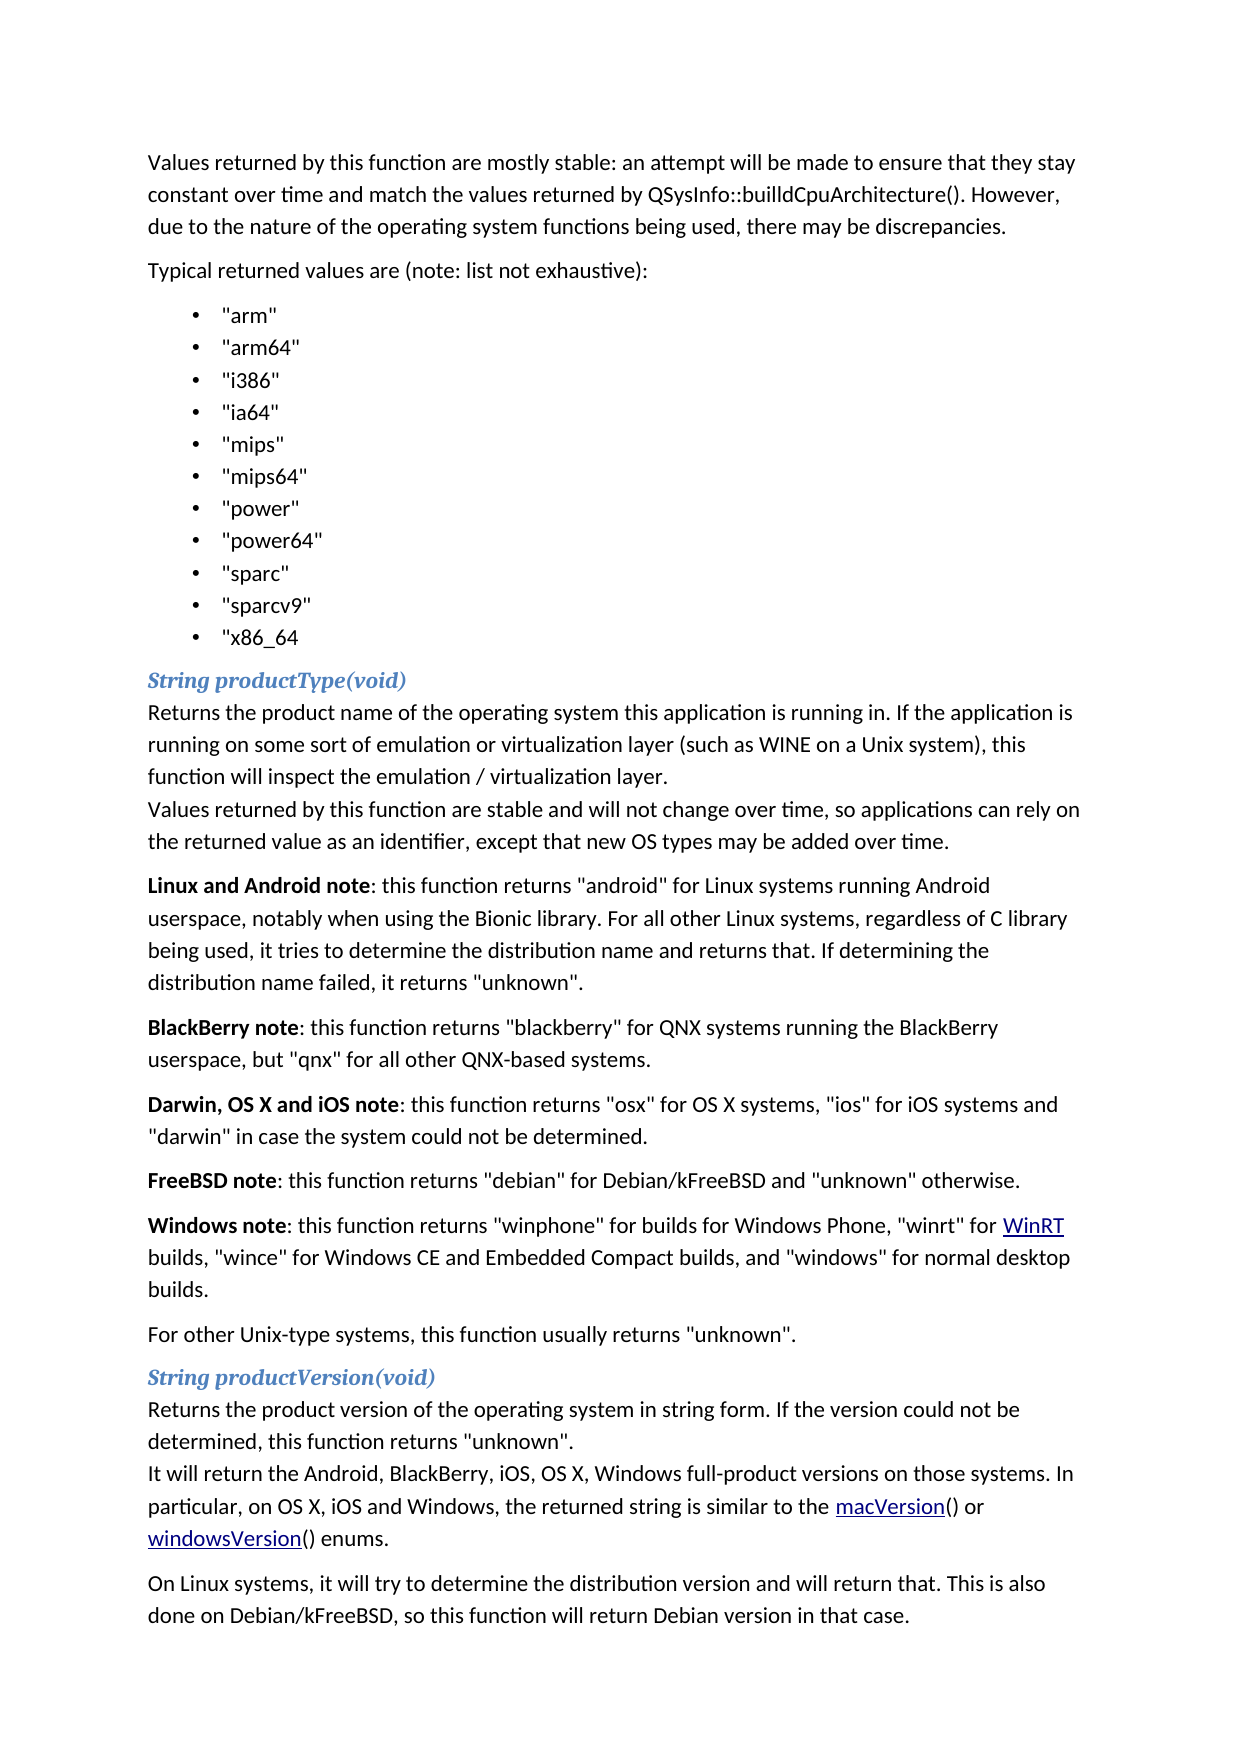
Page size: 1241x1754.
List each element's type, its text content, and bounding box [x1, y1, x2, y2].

text Darwin, OS X and iOS note: this function returns "osx" for OS X systems, "ios" for iOS systems and "darwin" in case the system could not be determined. [148, 1090, 1093, 1150]
list "power64" [192, 527, 1093, 555]
text It will return the Android, BlackBerry, iOS, OS X, Windows full-product versions on those systems. In particular, on OS X, iOS and Windows, the returned string is similar to the macVersion() or windowsVersion() enums. [148, 1459, 1093, 1552]
subtitle String productType(void) [148, 668, 1093, 694]
text Values returned by this function are mostly stable: an attempt will be made to ensure that they stay constant over time and match the values returned by QSysInfo::builldCpuArchitecture(). However, due to the nature of the operating system functions being used, there may be discrepancies. [148, 148, 1093, 240]
text Linux and Android note: this function returns "android" for Linux systems running Android userspace, notably when using the Bionic library. For all other Linux systems, regardless of C library being used, it tries to determine the distribution name and returns that. If determining the distribution name failed, it returns "unknown". [148, 872, 1093, 996]
text Returns the product name of the operating system this application is running in. If the application is running on some sort of emulation or virtualization layer (such as WINE on a Unix system), this function will inspect the emulation / virtualization layer. [148, 698, 1093, 791]
list "x86_64 [192, 623, 1093, 651]
list "i386" [192, 366, 1093, 394]
text FreeBSD note: this function returns "debian" for Debian/kFreeBSD and "unknown" otherwise. [148, 1167, 1093, 1194]
text Typical returned values are (note: list not exhaustive): [148, 257, 1093, 285]
list "ia64" [192, 398, 1093, 426]
subtitle String productVersion(void) [148, 1365, 1093, 1391]
list "sparcv9" [192, 591, 1093, 619]
list "power" [192, 494, 1093, 522]
text On Linux systems, it will try to determine the distribution version and will return that. This is also done on Debian/kFreeBSD, so this function will return Debian version in that case. [148, 1569, 1093, 1629]
list "mips" [192, 430, 1093, 458]
text Values returned by this function are stable and will not change over time, so applications can rely on the returned value as an identifier, except that new OS types may be added over time. [148, 795, 1093, 855]
list "arm64" [192, 333, 1093, 362]
list "mips64" [192, 462, 1093, 490]
text BlackBerry note: this function returns "blackberry" for QNX systems running the BlackBerry userspace, but "qnx" for all other QNX-based systems. [148, 1013, 1093, 1073]
text For other Unix-type systems, this function usually returns "unknown". [148, 1320, 1093, 1348]
list "arm" [192, 301, 1093, 329]
list "sparc" [192, 559, 1093, 587]
text Returns the product version of the operating system in string form. If the version could not be determined, this function returns "unknown". [148, 1395, 1093, 1455]
text Windows note: this function returns "winphone" for builds for Windows Phone, "winrt" for WinRT builds, "wince" for Windows CE and Embedded Compact builds, and "windows" for normal desktop builds. [148, 1211, 1093, 1304]
